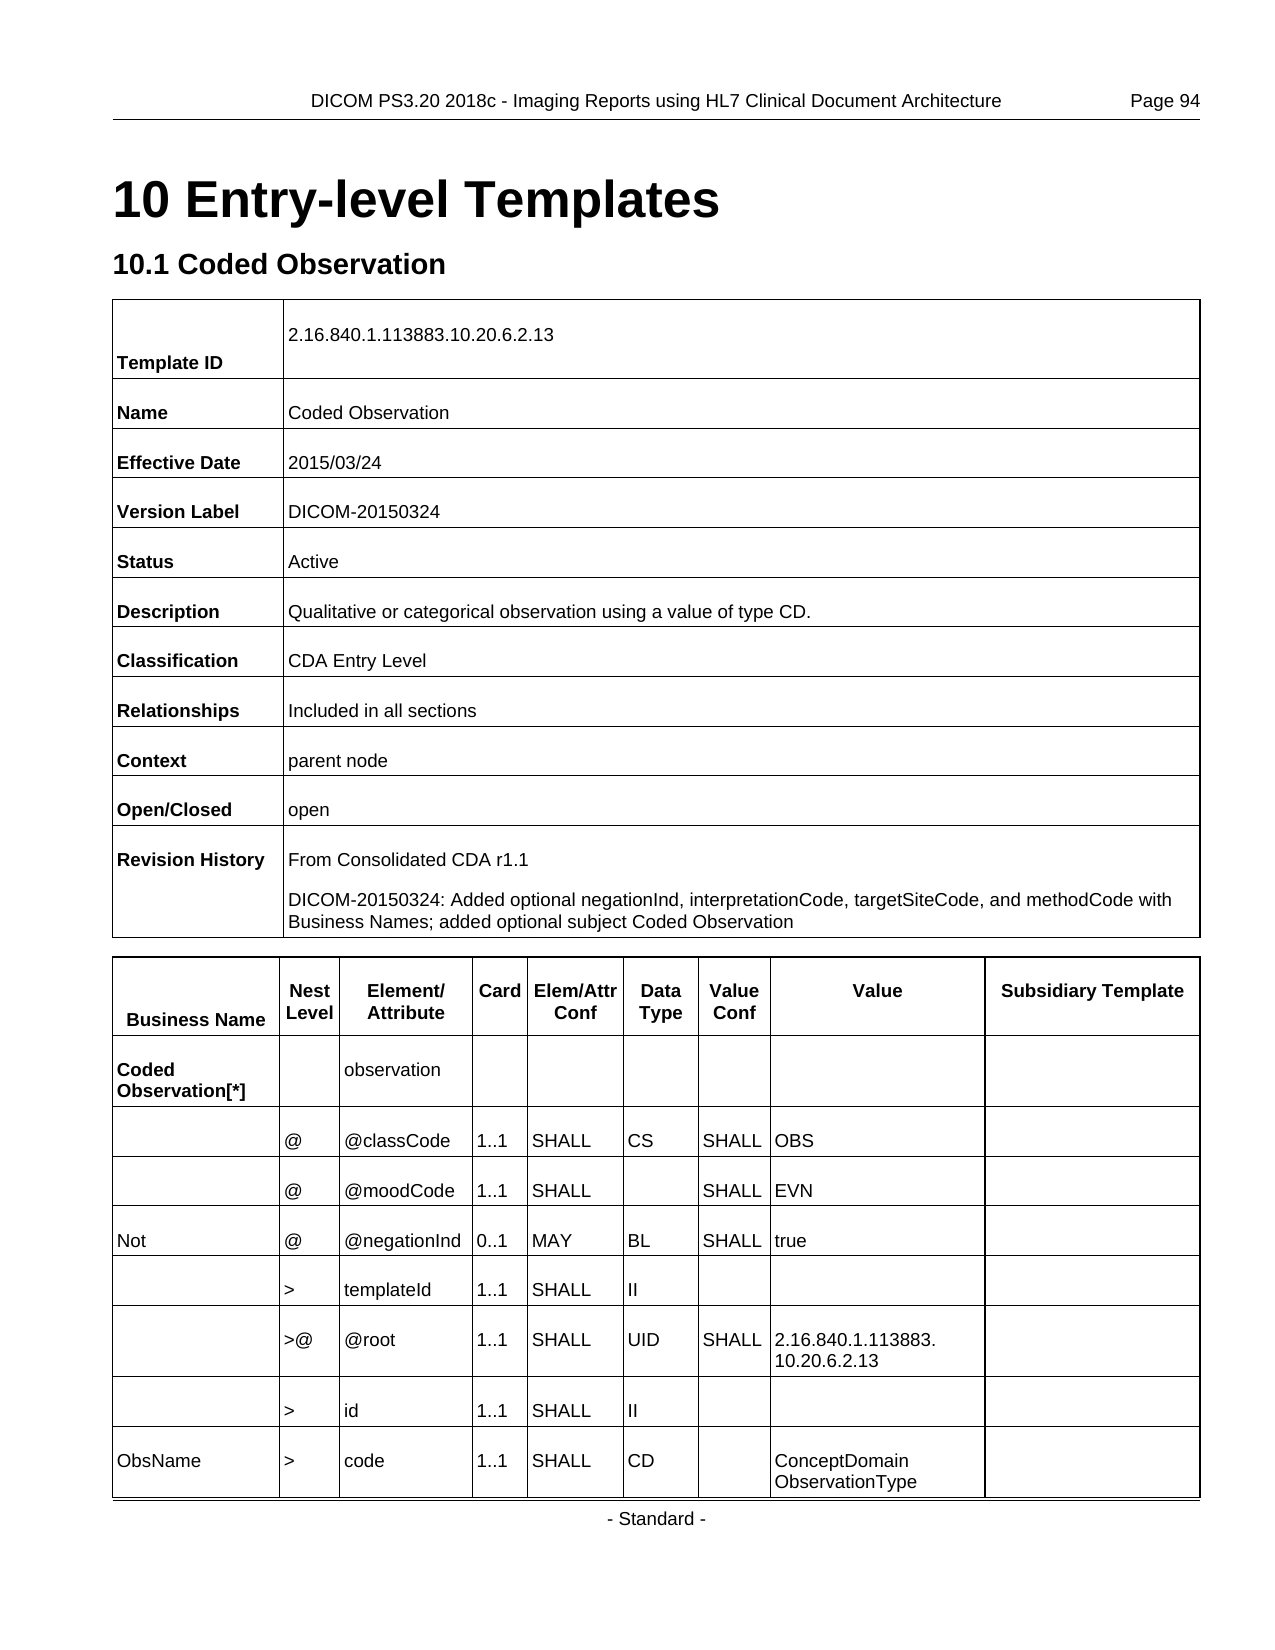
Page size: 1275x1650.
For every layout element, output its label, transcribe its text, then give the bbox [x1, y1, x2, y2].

table_cell >@ [280, 1306, 339, 1376]
table_cell Active [284, 528, 1199, 577]
table_cell 2015/03/24 [284, 429, 1199, 477]
table_cell Description [113, 578, 283, 626]
table_header Nest Level [280, 958, 339, 1035]
table_cell [528, 1036, 623, 1106]
table_cell From Consolidated CDA r1.1 DICOM-20150324: Added optional negationInd, interpretationCode, targetSiteCode, and methodCode with Business Names; added optional subject Coded Observation [284, 826, 1199, 937]
table_cell [986, 1157, 1199, 1205]
table_cell > [280, 1256, 339, 1305]
table_header 2.16.840.1.113883.​10.20.6.2.13 [284, 300, 1199, 378]
table_cell [771, 1256, 984, 1305]
table_cell 1..1 [473, 1306, 527, 1376]
table_cell template​Id [340, 1256, 472, 1305]
table_cell Status [113, 528, 283, 577]
table_cell @root [340, 1306, 472, 1376]
table_cell [113, 1157, 279, 1205]
table_cell @classCode [340, 1107, 472, 1156]
table_cell 1..1 [473, 1427, 527, 1497]
table_cell 1..1 [473, 1256, 527, 1305]
table_cell open [284, 776, 1199, 825]
table_cell II [624, 1377, 698, 1426]
table_cell SHALL [528, 1107, 623, 1156]
table_cell @ [280, 1157, 339, 1205]
table_cell 2.16.840.1.113883.​10.20.6.2.13 [771, 1306, 984, 1376]
table_cell [113, 1107, 279, 1156]
table_cell > [280, 1427, 339, 1497]
table_cell Open/Closed [113, 776, 283, 825]
table_cell BL [624, 1206, 698, 1255]
table_cell 1..1 [473, 1107, 527, 1156]
table_cell CDA Entry Level [284, 627, 1199, 676]
table_header Card [473, 958, 527, 1035]
table_cell [986, 1377, 1199, 1426]
table_cell Concept​Domain ObservationType [771, 1427, 984, 1497]
table_cell MAY [528, 1206, 623, 1255]
table_cell Classification [113, 627, 283, 676]
table_cell Qualitative or categorical observation using a value of type CD. [284, 578, 1199, 626]
table_cell SHALL [528, 1157, 623, 1205]
table_header Value Conf [699, 958, 770, 1035]
table_cell [113, 1256, 279, 1305]
table_cell 1..1 [473, 1157, 527, 1205]
table_cell @ [280, 1206, 339, 1255]
table_cell SHALL [699, 1157, 770, 1205]
table_cell [986, 1036, 1199, 1106]
table_header Template ID [113, 300, 283, 378]
table_cell Relationships [113, 677, 283, 726]
table_cell [986, 1256, 1199, 1305]
table_cell SHALL [528, 1377, 623, 1426]
table_cell SHALL [699, 1306, 770, 1376]
table_cell @negationInd [340, 1206, 472, 1255]
table_cell 1..1 [473, 1377, 527, 1426]
table_header Value [771, 958, 984, 1035]
table_cell Included in all sections [284, 677, 1199, 726]
table_cell 0..1 [473, 1206, 527, 1255]
table_cell Obs​Name [113, 1427, 279, 1497]
text 10 Entry-level Templates [112, 169, 1200, 228]
table_cell SHALL [528, 1427, 623, 1497]
table_cell Not [113, 1206, 279, 1255]
table_cell [699, 1377, 770, 1426]
table_cell II [624, 1256, 698, 1305]
table_cell SHALL [528, 1256, 623, 1305]
table_cell @ [280, 1107, 339, 1156]
table_cell @moodCode [340, 1157, 472, 1205]
table_cell [473, 1036, 527, 1106]
table_cell CS [624, 1107, 698, 1156]
table_header Elem/Attr Conf [528, 958, 623, 1035]
table_cell DICOM-20150324 [284, 478, 1199, 527]
table_cell [699, 1427, 770, 1497]
table_cell SHALL [528, 1306, 623, 1376]
table_cell CD [624, 1427, 698, 1497]
table_cell Coded​Observation[*] [113, 1036, 279, 1106]
table_cell code [340, 1427, 472, 1497]
table_cell [113, 1306, 279, 1376]
table_header Data Type [624, 958, 698, 1035]
table_cell Revision History [113, 826, 283, 937]
table_cell [771, 1036, 984, 1106]
table_cell Name [113, 379, 283, 427]
table_cell true [771, 1206, 984, 1255]
table_header Element/​Attribute [340, 958, 472, 1035]
table_cell Coded Observation [284, 379, 1199, 427]
table_cell SHALL [699, 1206, 770, 1255]
table_cell [699, 1256, 770, 1305]
table_cell [771, 1377, 984, 1426]
table_cell > [280, 1377, 339, 1426]
table_cell EVN [771, 1157, 984, 1205]
table_cell [986, 1107, 1199, 1156]
table_header Subsidiary Template [986, 958, 1199, 1035]
text 10.1 Coded Observation [112, 247, 1200, 281]
table_cell [624, 1157, 698, 1205]
table_cell OBS [771, 1107, 984, 1156]
table_cell UID [624, 1306, 698, 1376]
table_cell SHALL [699, 1107, 770, 1156]
table_cell id [340, 1377, 472, 1426]
table_header Business Name [113, 958, 279, 1035]
table_cell observation [340, 1036, 472, 1106]
table_cell [624, 1036, 698, 1106]
table_cell [280, 1036, 339, 1106]
table_cell [113, 1377, 279, 1426]
table_cell Context [113, 727, 283, 775]
table_cell Version Label [113, 478, 283, 527]
table_cell [699, 1036, 770, 1106]
table_cell [986, 1206, 1199, 1255]
table_cell [986, 1427, 1199, 1497]
table_cell parent node [284, 727, 1199, 775]
table_cell Effective Date [113, 429, 283, 477]
table_cell [986, 1306, 1199, 1376]
